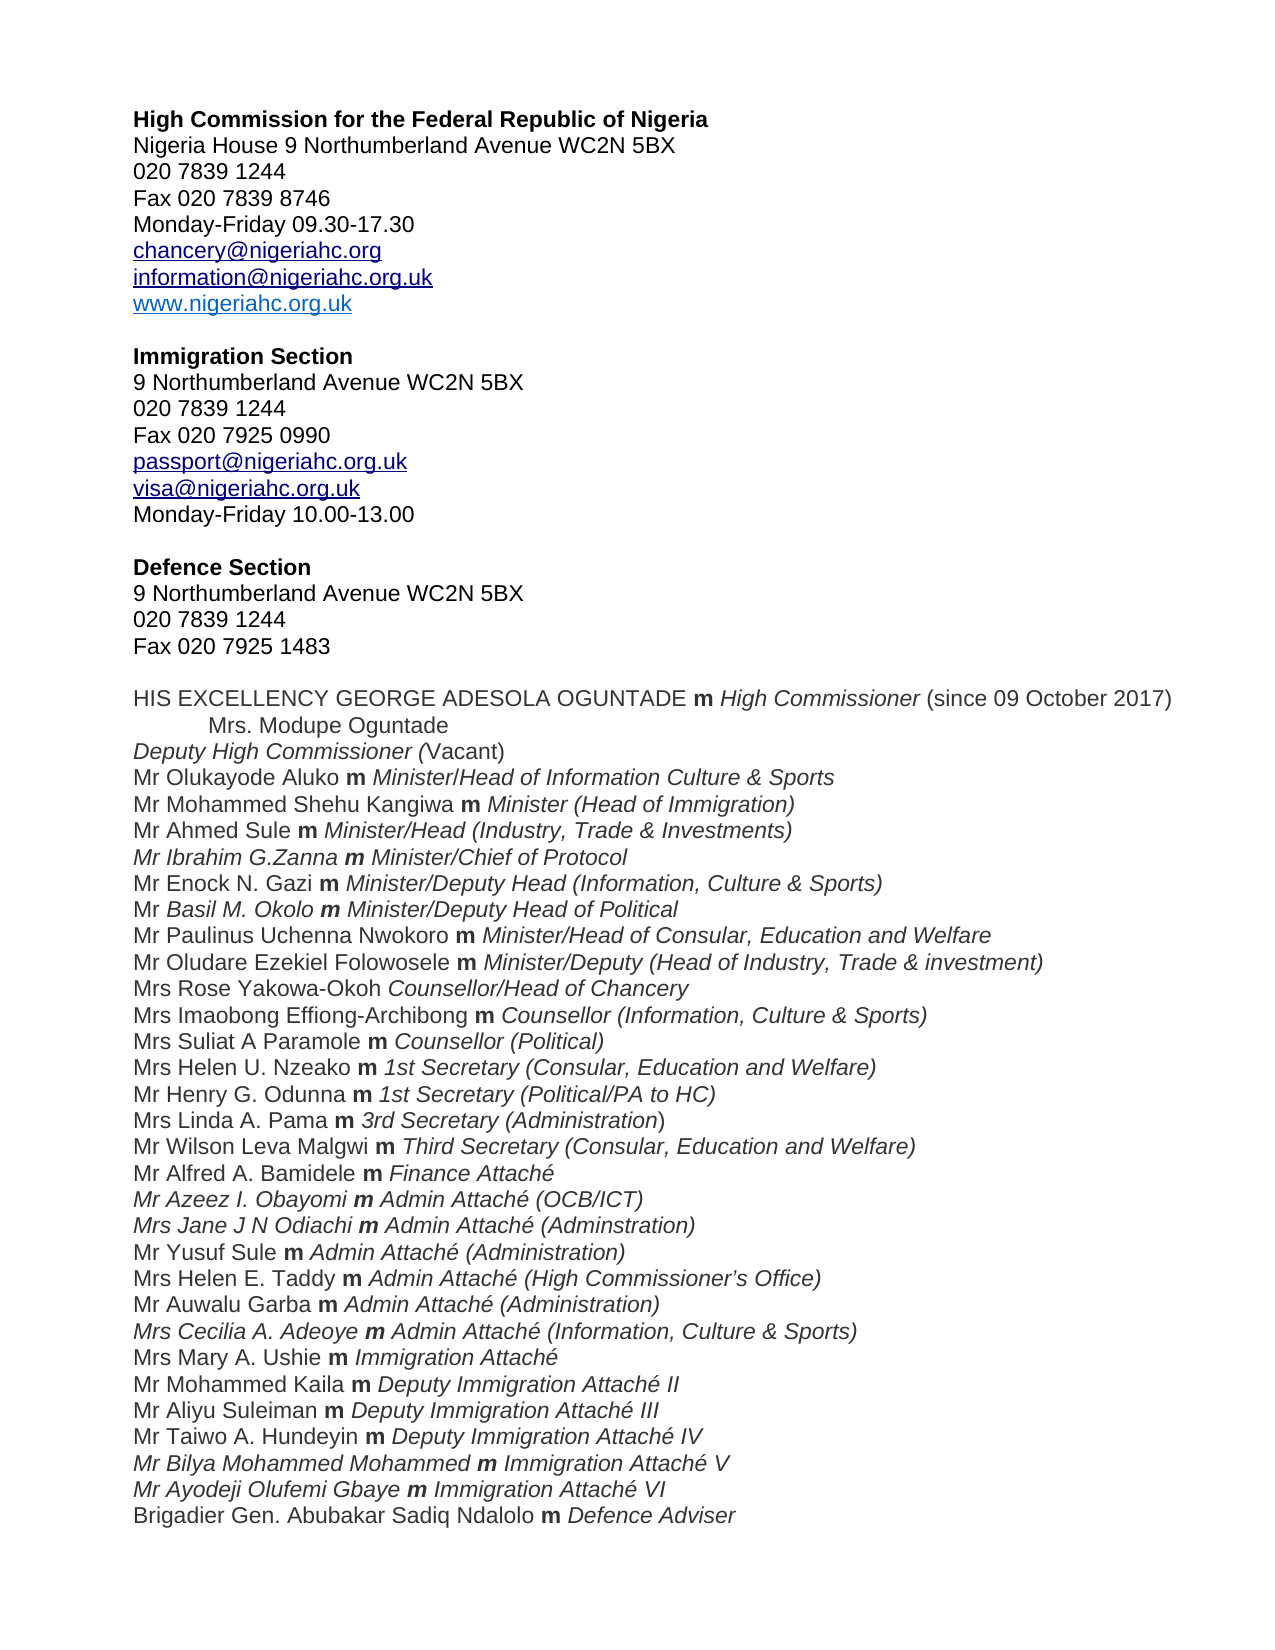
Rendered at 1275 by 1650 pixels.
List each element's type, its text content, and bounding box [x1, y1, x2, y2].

text Defence Section [133, 553, 1181, 580]
text Mrs Linda A. Pama m 3rd Secretary (Administration) [133, 1107, 1181, 1133]
text Mr Yusuf Sule m Admin Attaché (Administration) [133, 1239, 1181, 1265]
text visa@nigeriahc.org.uk [133, 474, 1181, 501]
text chancery@nigeriahc.org [133, 237, 1181, 264]
text High Commission for the Federal Republic of Nigeria [133, 106, 1181, 132]
text Mr Ibrahim G.Zanna m Minister/Chief of Protocol [133, 843, 1181, 870]
text information@nigeriahc.org.uk [133, 264, 1181, 290]
text Mr Oludare Ezekiel Folowosele m Minister/Deputy (Head of Industry, Trade & investment) [133, 949, 1181, 975]
text 020 7839 1244 [133, 606, 1181, 633]
text Fax 020 7925 0990 [133, 422, 1181, 448]
text Mr Aliyu Suleiman m Deputy Immigration Attaché III [133, 1397, 1181, 1423]
text Mr Mohammed Kaila m Deputy Immigration Attaché II [133, 1371, 1181, 1397]
text Immigration Section [133, 343, 1181, 369]
text Mr Olukayode Aluko m Minister/Head of Information Culture & Sports [133, 764, 1181, 791]
text Mrs Rose Yakowa-Okoh Counsellor/Head of Chancery [133, 975, 1181, 1002]
text Mr Wilson Leva Malgwi m Third Secretary (Consular, Education and Welfare) [133, 1133, 1181, 1160]
text Mr Auwalu Garba m Admin Attaché (Administration) [133, 1291, 1181, 1318]
text 020 7839 1244 [133, 395, 1181, 422]
text Nigeria House 9 Northumberland Avenue WC2N 5BX [133, 132, 1181, 158]
text HIS EXCELLENCY GEORGE ADESOLA OGUNTADE m High Commissioner (since 09 October 2017) [133, 685, 1181, 712]
text Mr Basil M. Okolo m Minister/Deputy Head of Political [133, 896, 1181, 922]
text Monday-Friday 10.00-13.00 [133, 501, 1181, 527]
text Mr Enock N. Gazi m Minister/Deputy Head (Information, Culture & Sports) [133, 870, 1181, 896]
text Brigadier Gen. Abubakar Sadiq Ndalolo m Defence Adviser [133, 1502, 1181, 1529]
text Mrs. Modupe Oguntade [133, 712, 1181, 738]
text Monday-Friday 09.30-17.30 [133, 211, 1181, 237]
text Fax 020 7839 8746 [133, 184, 1181, 211]
text Mrs Suliat A Paramole m Counsellor (Political) [133, 1028, 1181, 1054]
text Mrs Cecilia A. Adeoye m Admin Attaché (Information, Culture & Sports) [133, 1318, 1181, 1344]
text Deputy High Commissioner (Vacant) [133, 738, 1181, 764]
text passport@nigeriahc.org.uk [133, 448, 1181, 474]
text Mr Ayodeji Olufemi Gbaye m Immigration Attaché VI [133, 1476, 1181, 1502]
text Mrs Jane J N Odiachi m Admin Attaché (Adminstration) [133, 1212, 1181, 1239]
text Fax 020 7925 1483 [133, 633, 1181, 659]
text Mr Ahmed Sule m Minister/Head (Industry, Trade & Investments) [133, 817, 1181, 843]
text www.nigeriahc.org.uk [133, 290, 1181, 316]
text Mrs Imaobong Effiong-Archibong m Counsellor (Information, Culture & Sports) [133, 1002, 1181, 1028]
text Mr Mohammed Shehu Kangiwa m Minister (Head of Immigration) [133, 791, 1181, 817]
text 9 Northumberland Avenue WC2N 5BX [133, 369, 1181, 395]
text Mr Taiwo A. Hundeyin m Deputy Immigration Attaché IV [133, 1423, 1181, 1449]
text Mr Paulinus Uchenna Nwokoro m Minister/Head of Consular, Education and Welfare [133, 922, 1181, 949]
text 020 7839 1244 [133, 158, 1181, 184]
text Mr Azeez I. Obayomi m Admin Attaché (OCB/ICT) [133, 1186, 1181, 1212]
text Mrs Mary A. Ushie m Immigration Attaché [133, 1344, 1181, 1371]
text Mr Bilya Mohammed Mohammed m Immigration Attaché V [133, 1449, 1181, 1476]
text Mrs Helen U. Nzeako m 1st Secretary (Consular, Education and Welfare) [133, 1054, 1181, 1081]
text Mr Henry G. Odunna m 1st Secretary (Political/PA to HC) [133, 1081, 1181, 1107]
text Mrs Helen E. Taddy m Admin Attaché (High Commissioner’s Office) [133, 1265, 1181, 1291]
text Mr Alfred A. Bamidele m Finance Attaché [133, 1160, 1181, 1186]
text 9 Northumberland Avenue WC2N 5BX [133, 580, 1181, 606]
